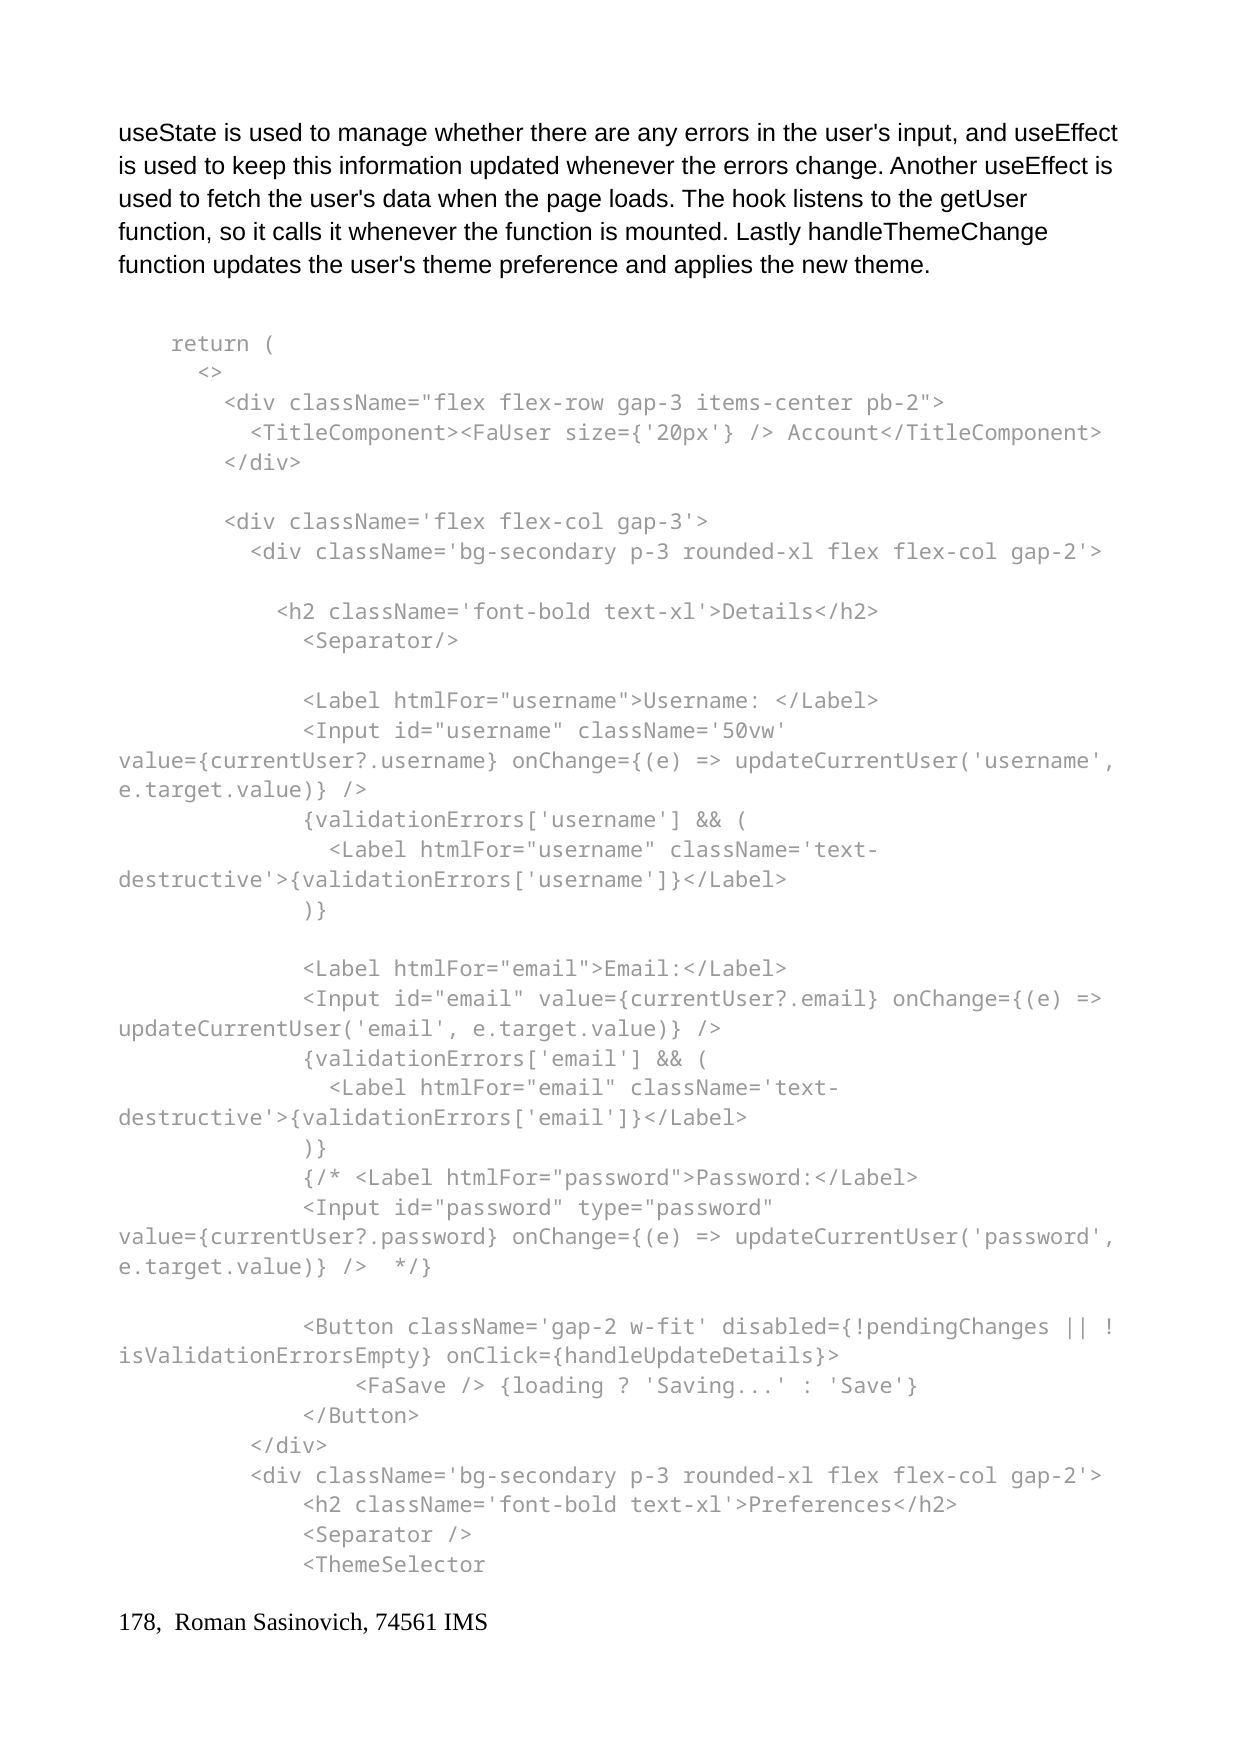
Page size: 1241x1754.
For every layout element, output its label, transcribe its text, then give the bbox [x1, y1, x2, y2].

text {validationErrors['email'] && ( [118, 1043, 1122, 1072]
text <div className='flex flex-col gap-3'> [118, 506, 1122, 536]
text <Label htmlFor="username">Username: </Label> [118, 685, 1122, 715]
text <Input id="email" value={currentUser?.email} onChange={(e) => updateCurrentUser('email', e.target.value)} /> [118, 983, 1122, 1043]
text useState is used to manage whether there are any errors in the user's input, and useEffect is used to keep this information updated whenever the errors change. Another useEffect is used to fetch the user's data when the page loads. The hook listens to the getUser function, so it calls it whenever the function is mounted. Lastly handleThemeChange function updates the user's theme preference and applies the new theme. [118, 118, 1122, 279]
text <TitleComponent><FaUser size={'20px'} /> Account</TitleComponent> [118, 417, 1122, 447]
text {validationErrors['username'] && ( [118, 804, 1122, 834]
text )} [118, 894, 1122, 923]
text <h2 className='font-bold text-xl'>Preferences</h2> [118, 1489, 1122, 1519]
text <div className='bg-secondary p-3 rounded-xl flex flex-col gap-2'> [118, 536, 1122, 566]
text <> [118, 357, 1122, 387]
text <Separator/> [118, 626, 1122, 655]
text <Separator /> [118, 1519, 1122, 1549]
text {/* <Label htmlFor="password">Password:</Label> [118, 1162, 1122, 1192]
text <Label htmlFor="email" className='text-destructive'>{validationErrors['email']}</Label> [118, 1072, 1122, 1132]
text <Label htmlFor="username" className='text-destructive'>{validationErrors['username']}</Label> [118, 834, 1122, 894]
text <Label htmlFor="email">Email:</Label> [118, 953, 1122, 983]
text <FaSave /> {loading ? 'Saving...' : 'Save'} [118, 1370, 1122, 1400]
text </div> [118, 1430, 1122, 1460]
text </div> [118, 447, 1122, 477]
text <Button className='gap-2 w-fit' disabled={!pendingChanges || !isValidationErrorsEmpty} onClick={handleUpdateDetails}> [118, 1311, 1122, 1370]
text <ThemeSelector [118, 1549, 1122, 1579]
text <div className="flex flex-row gap-3 items-center pb-2"> [118, 387, 1122, 417]
text <Input id="password" type="password" value={currentUser?.password} onChange={(e) => updateCurrentUser('password', e.target.value)} /> */} [118, 1192, 1122, 1281]
text <div className='bg-secondary p-3 rounded-xl flex flex-col gap-2'> [118, 1460, 1122, 1489]
text )} [118, 1132, 1122, 1162]
text return ( [118, 328, 1122, 357]
text <h2 className='font-bold text-xl'>Details</h2> [118, 596, 1122, 626]
text </Button> [118, 1400, 1122, 1430]
text <Input id="username" className='50vw' value={currentUser?.username} onChange={(e) => updateCurrentUser('username', e.target.value)} /> [118, 715, 1122, 804]
